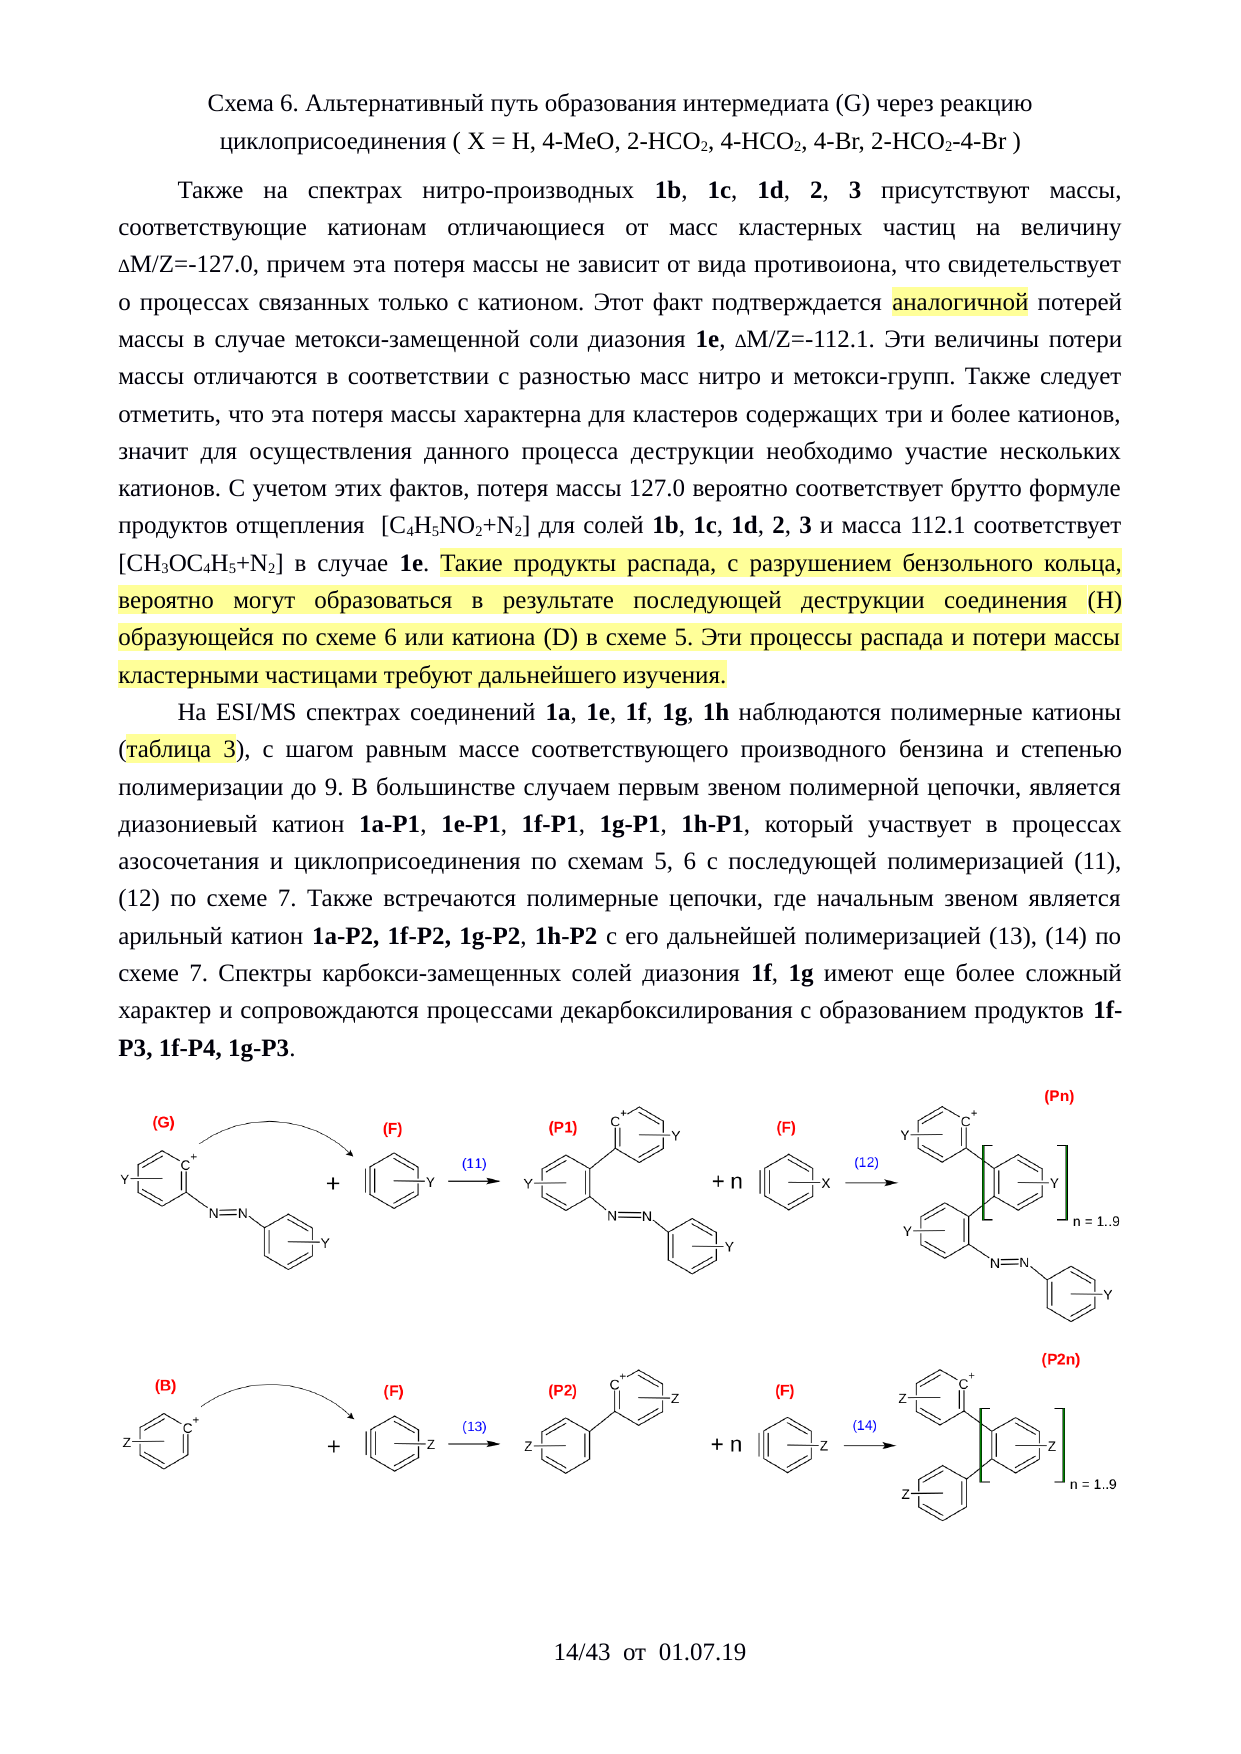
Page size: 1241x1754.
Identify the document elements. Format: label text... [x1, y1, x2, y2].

picture [118, 1081, 1123, 1328]
text Схема 6. Альтернативный путь образования интермедиата (G) через реакцию циклоприсоединения ( X = H, 4-MeO, 2-HCO2, 4-HCO2, 4-Br, 2-HCO2-4-Br ) [118, 88, 1122, 154]
picture [118, 1348, 1123, 1529]
text На ESI/MS спектрах соединений 1a, 1e, 1f, 1g, 1h наблюдаются полимерные катионы (таблица 3), с шагом равным массе соответствующего производного бензина и степенью полимеризации до 9. В большинстве случаем первым звеном полимерной цепочки, является диазониевый катион 1a-P1, 1e-P1, 1f-P1, 1g-P1, 1h-P1, который участвует в процессах азосочетания и циклоприсоединения по схемам 5, 6 с последующей полимеризацией (11), (12) по схеме 7. Также встречаются полимерные цепочки, где начальным звеном является арильный катион 1a-P2, 1f-P2, 1g-P2, 1h-P2 с его дальнейшей полимеризацией (13), (14) по схеме 7. Спектры карбокси-замещенных солей диазония 1f, 1g имеют еще более сложный характер и сопровождаются процессами декарбоксилирования с образованием продуктов 1f-P3, 1f-P4, 1g-P3. [118, 697, 1122, 1061]
text Также на спектрах нитро-производных 1b, 1c, 1d, 2, 3 присутствуют массы, соответствующие катионам отличающиеся от масс кластерных частиц на величину ∆M/Z=‑127.0, причем эта потеря массы не зависит от вида противоиона, что свидетельствует о процессах связанных только с катионом. Этот факт подтверждается аналогичной потерей массы в случае метокси-замещенной соли диазония 1e, ∆M/Z=‑112.1. Эти величины потери массы отличаются в соответствии с разностью масс нитро и метокси-групп. Также следует отметить, что эта потеря массы характерна для кластеров содержащих три и более катионов, значит для осуществления данного процесса деструкции необходимо участие нескольких катионов. С учетом этих фактов, потеря массы 127.0 вероятно соответствует брутто формуле продуктов отщепления [C4H5NO2+N2] для солей 1b, 1c, 1d, 2, 3 и масса 112.1 соответствует [CH3OC4H5+N2] в случае 1e. Такие продукты распада, с разрушением бензольного кольца, вероятно могут образоваться в результате последующей деструкции соединения (H) образующейся по схеме 6 или катиона (D) в схеме 5. Эти процессы распада и потери массы кластерными частицами требуют дальнейшего изучения. [118, 175, 1122, 688]
